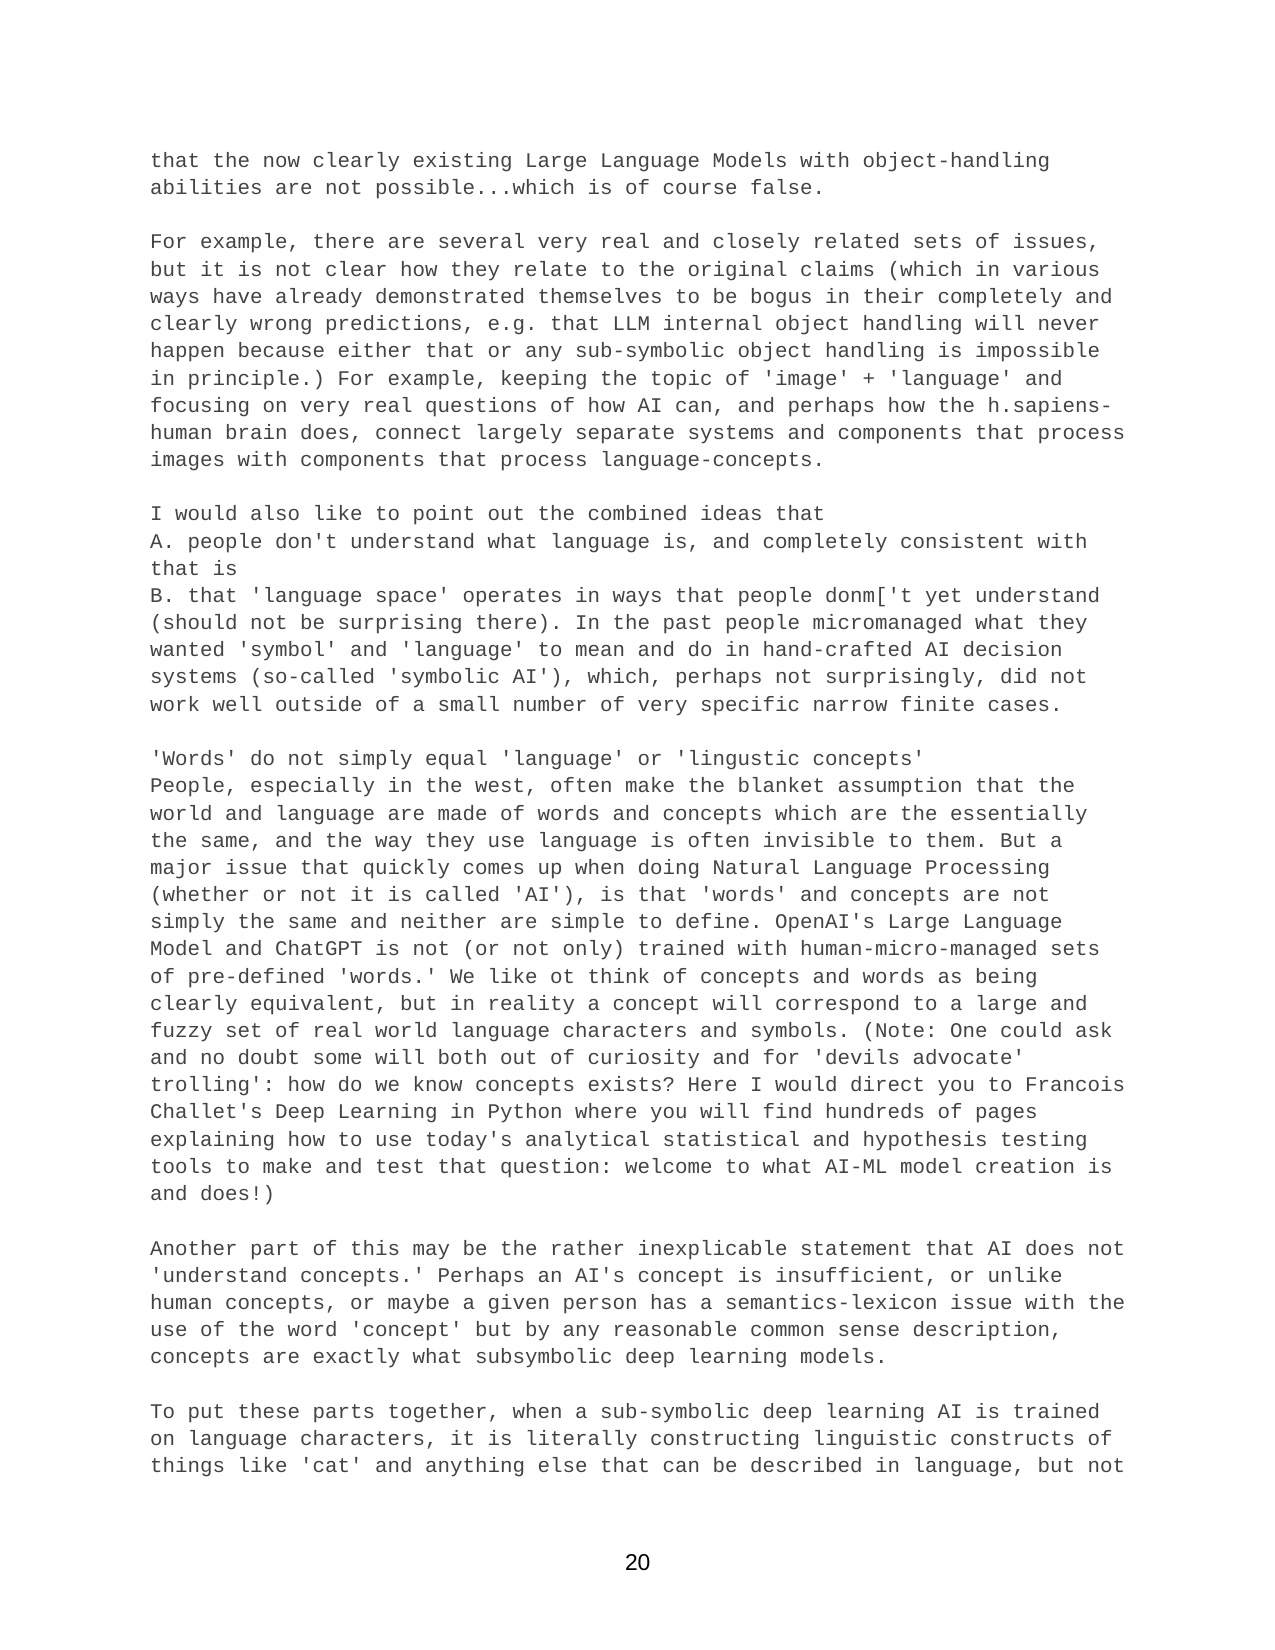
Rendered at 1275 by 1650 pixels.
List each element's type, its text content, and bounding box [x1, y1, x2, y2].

text that the now clearly existing Large Language Models with object-handling abilities are not possible...which is of course false. [150, 150, 1125, 201]
text To put these parts together, when a sub-symbolic deep learning AI is trained on language characters, it is literally constructing linguistic constructs of things like 'cat' and anything else that can be described in language, but not [150, 1401, 1125, 1479]
text People, especially in the west, often make the blanket assumption that the world and language are made of words and concepts which are the essentially the same, and the way they use language is often invisible to them. But a major issue that quickly comes up when doing Natural Language Processing (whether or not it is called 'AI'), is that 'words' and concepts are not simply the same and neither are simple to define. OpenAI's Large Language Model and ChatGPT is not (or not only) trained with human-micro-managed sets of pre-defined 'words.' We like ot think of concepts and words as being clearly equivalent, but in reality a concept will correspond to a large and fuzzy set of real world language characters and symbols. (Note: One could ask and no doubt some will both out of curiosity and for 'devils advocate' trolling': how do we know concepts exists? Here I would direct you to Francois Challet's Deep Learning in Python where you will find hundreds of pages explaining how to use today's analytical statistical and hypothesis testing tools to make and test that question: welcome to what AI-ML model creation is and does!) [150, 775, 1125, 1207]
text I would also like to point out the combined ideas that [150, 503, 1125, 527]
text B. that 'language space' operates in ways that people donm['t yet understand (should not be surprising there). In the past people micromanaged what they wanted 'symbol' and 'language' to mean and do in hand-crafted AI decision systems (so-called 'symbolic AI'), which, perhaps not surprisingly, did not work well outside of a small number of very specific narrow finite cases. [150, 585, 1125, 717]
text 'Words' do not simply equal 'language' or 'lingustic concepts' [150, 748, 1125, 772]
text For example, there are several very real and closely related sets of issues, but it is not clear how they relate to the original claims (which in various ways have already demonstrated themselves to be bogus in their completely and clearly wrong predictions, e.g. that LLM internal object handling will never happen because either that or any sub-symbolic object handling is impossible in principle.) For example, keeping the topic of 'image' + 'language' and focusing on very real questions of how AI can, and perhaps how the h.sapiens-human brain does, connect largely separate systems and components that process images with components that process language-concepts. [150, 232, 1125, 473]
text A. people don't understand what language is, and completely consistent with that is [150, 531, 1125, 581]
text Another part of this may be the rather inexplicable statement that AI does not 'understand concepts.' Perhaps an AI's concept is insufficient, or unlike human concepts, or maybe a given person has a semantics-lexicon issue with the use of the word 'concept' but by any reasonable common sense description, concepts are exactly what subsymbolic deep learning models. [150, 1237, 1125, 1370]
